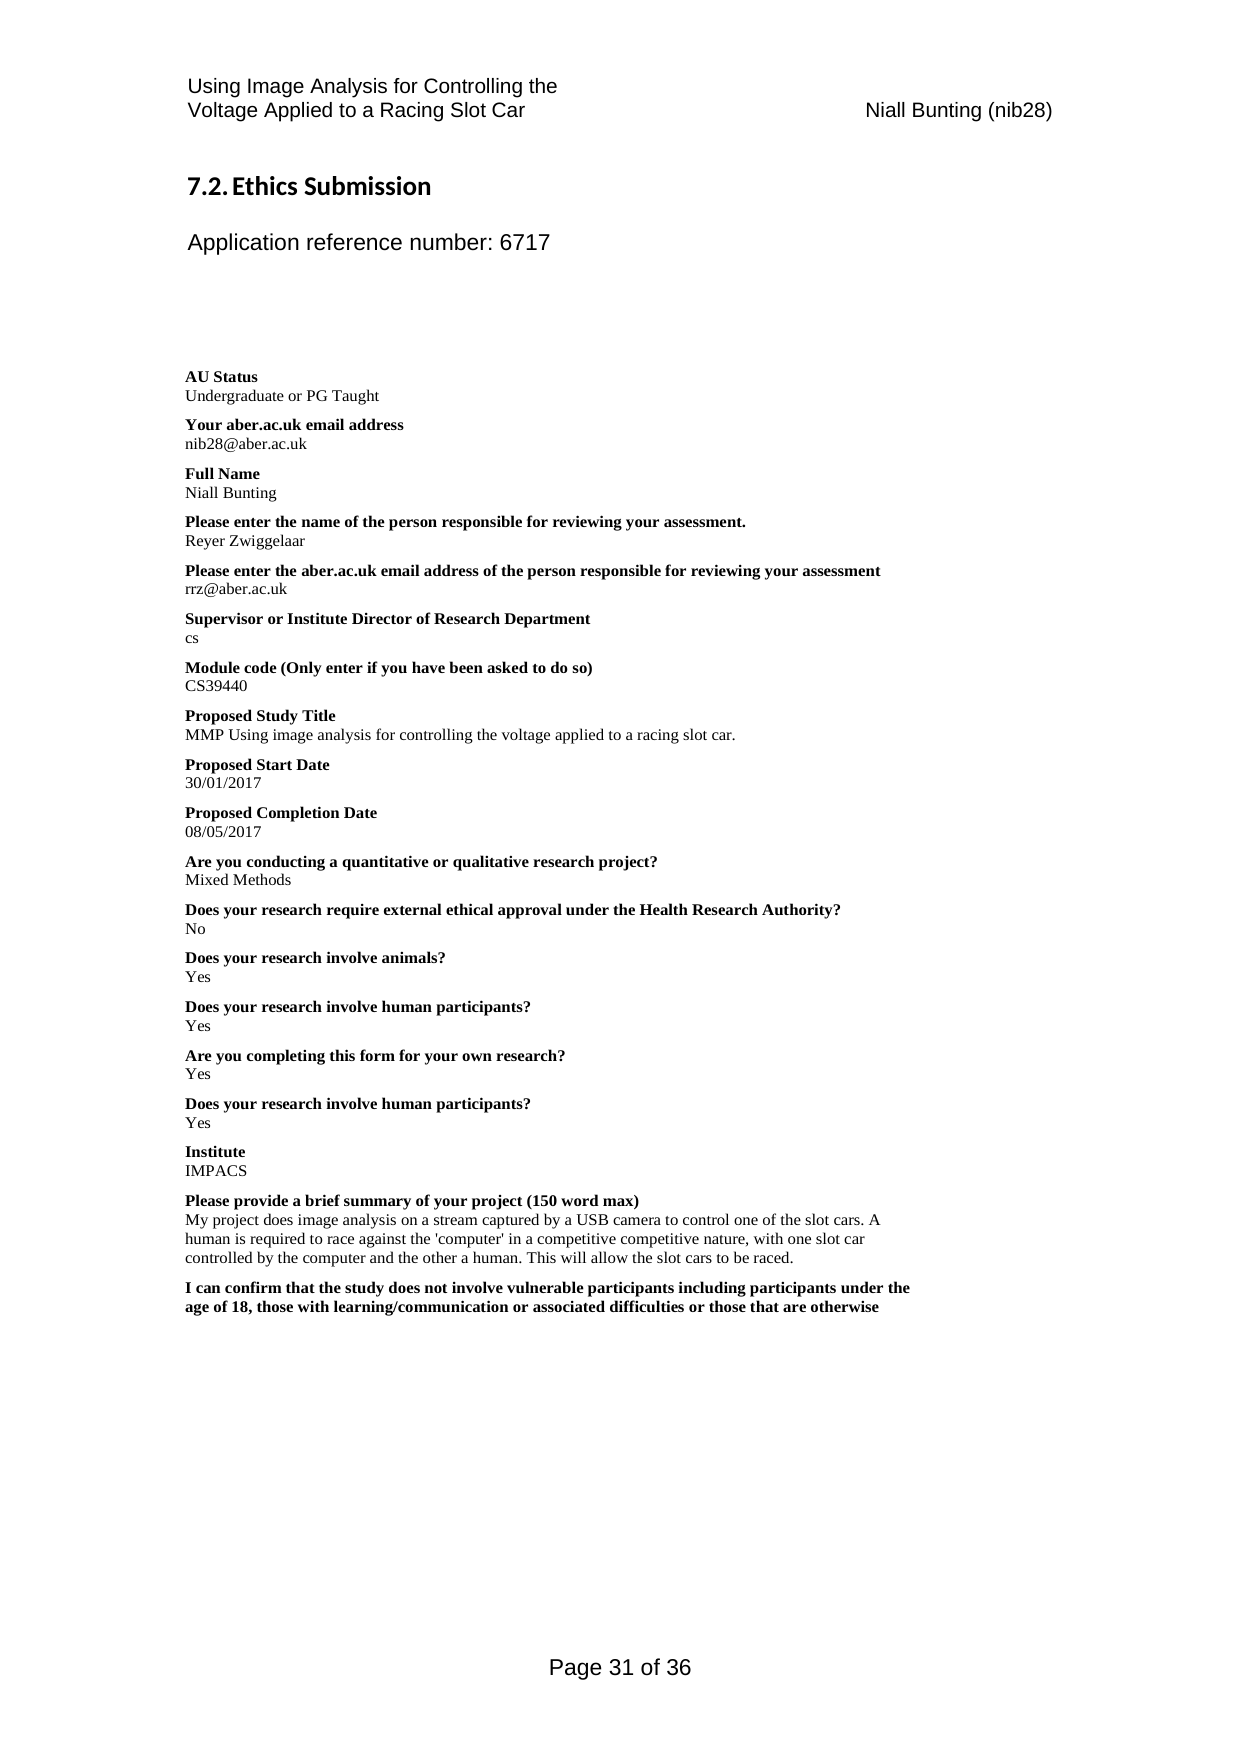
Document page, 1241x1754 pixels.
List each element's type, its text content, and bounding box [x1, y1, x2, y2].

text Application reference number: 6717 [187, 229, 1053, 255]
subtitle Ethics Submission [187, 169, 1053, 203]
